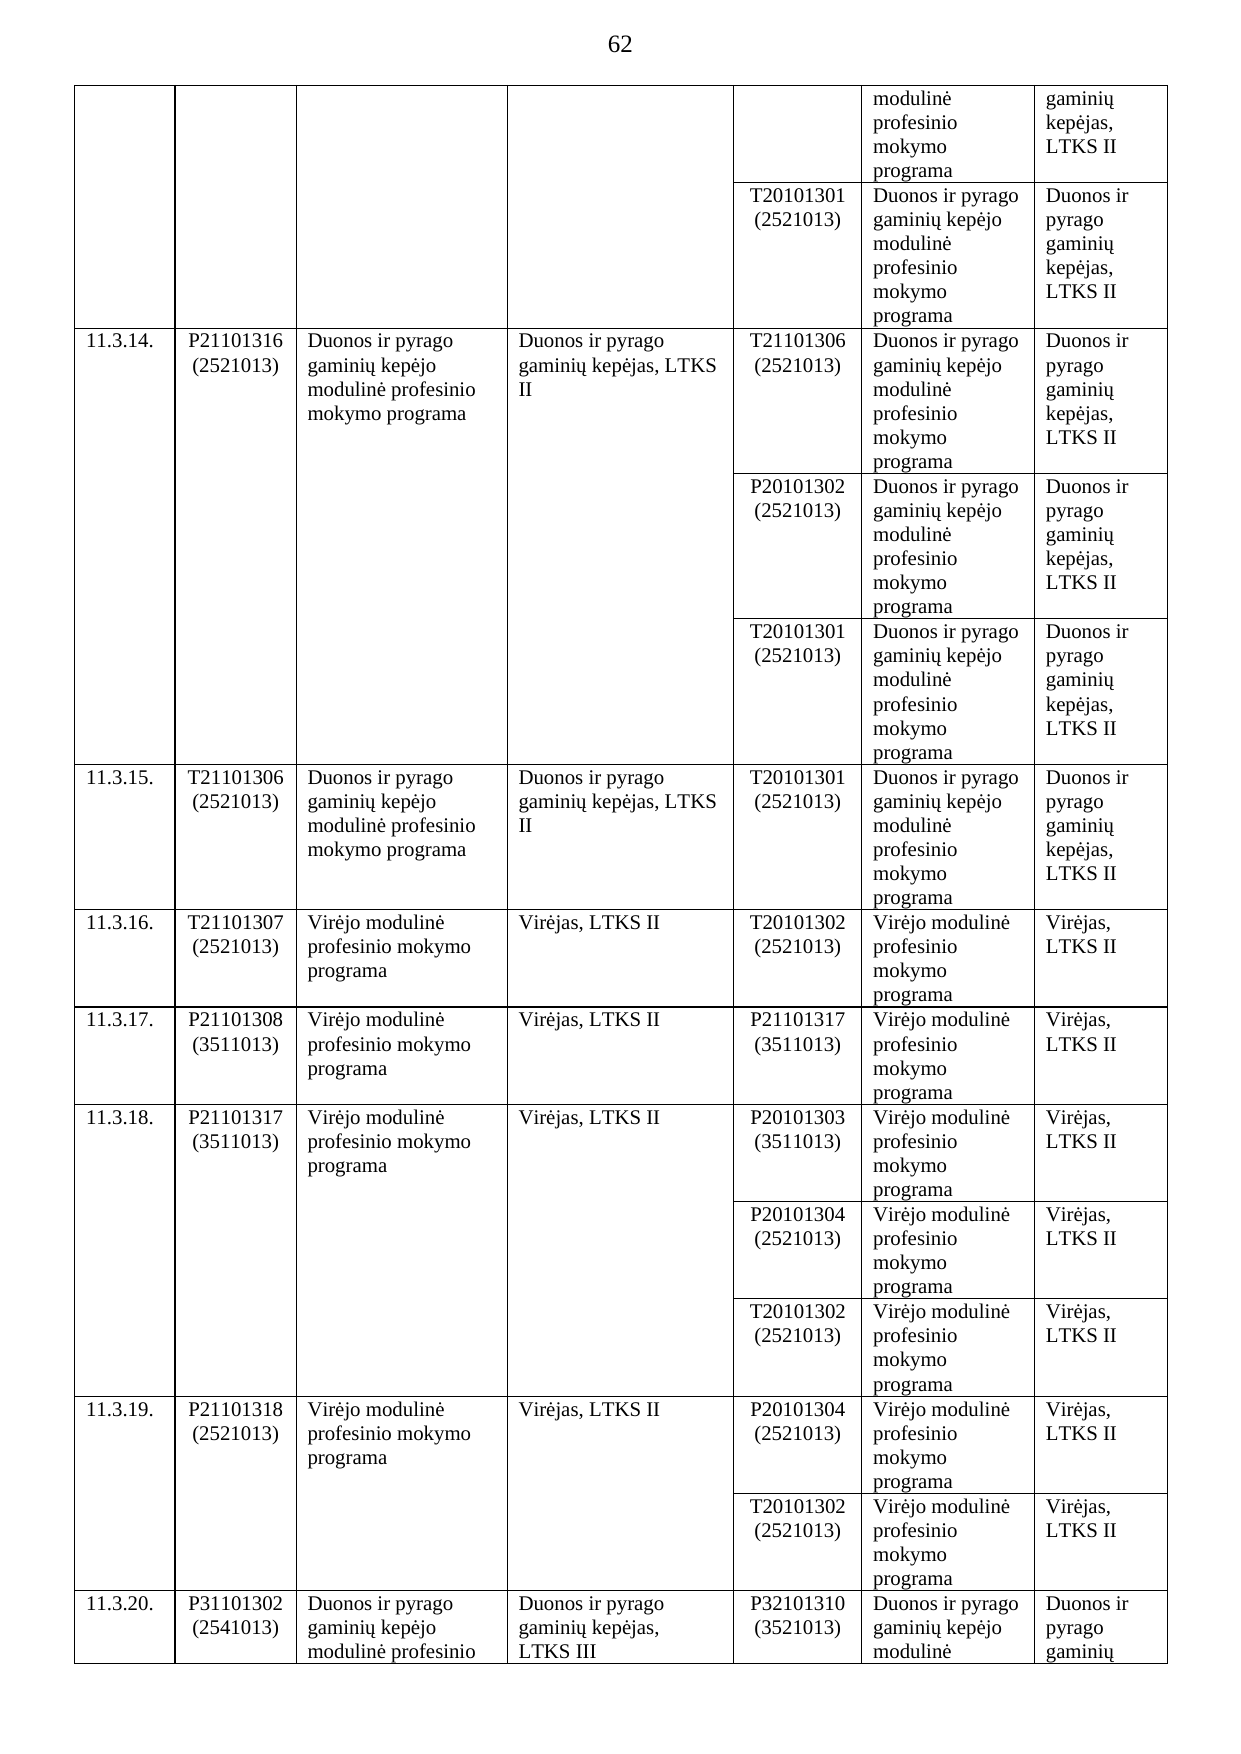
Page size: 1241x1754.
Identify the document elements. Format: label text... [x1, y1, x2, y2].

table_cell [176, 86, 296, 327]
table_cell P21101316 (2521013) [176, 329, 296, 764]
table_cell Duonos ir pyrago gaminių kepėjo modulinė profesinio mokymo programa [297, 765, 507, 909]
table_cell P20101303 (3511013) [734, 1105, 861, 1201]
table_cell Duonos ir pyrago gaminių kepėjas, LTKS II [1035, 619, 1167, 764]
table_cell Virėjo modulinė profesinio mokymo programa [862, 1397, 1034, 1493]
table_cell Virėjo modulinė profesinio mokymo programa [862, 1202, 1034, 1298]
table_cell P21101318 (2521013) [176, 1397, 296, 1590]
table_cell 11.3.16. [75, 910, 174, 1006]
table_cell P32101310 (3521013) [734, 1591, 861, 1663]
table_cell Duonos ir pyrago gaminių kepėjo modulinė profesinio mokymo programa [297, 329, 507, 764]
table_cell Virėjas, LTKS II [1035, 1105, 1167, 1201]
table_cell Duonos ir pyrago gaminių kepėjas, LTKS II [1035, 329, 1167, 473]
table_cell modulinė profesinio mokymo programa [862, 86, 1034, 182]
table_cell Duonos ir pyrago gaminių kepėjas, LTKS II [508, 329, 733, 764]
table_cell 11.3.15. [75, 765, 174, 909]
table_cell Duonos ir pyrago gaminių kepėjo modulinė [862, 1591, 1034, 1663]
table_cell Virėjo modulinė profesinio mokymo programa [862, 1299, 1034, 1396]
table_cell P21101317 (3511013) [176, 1105, 296, 1396]
table_cell T20101302 (2521013) [734, 910, 861, 1006]
table_cell T20101301 (2521013) [734, 619, 861, 764]
table_cell Duonos ir pyrago gaminių kepėjo modulinė profesinio mokymo programa [862, 329, 1034, 473]
table_cell Virėjas, LTKS II [1035, 1008, 1167, 1104]
table_cell [508, 86, 733, 327]
table_cell 11.3.19. [75, 1397, 174, 1590]
table_cell T21101307 (2521013) [176, 910, 296, 1006]
table_cell Virėjas, LTKS II [508, 910, 733, 1006]
table_cell T21101306 (2521013) [734, 329, 861, 473]
table_cell Duonos ir pyrago gaminių kepėjas, LTKS II [1035, 183, 1167, 327]
table_cell Virėjas, LTKS II [508, 1008, 733, 1104]
table_cell Duonos ir pyrago gaminių kepėjo modulinė profesinio [297, 1591, 507, 1663]
table_cell Virėjo modulinė profesinio mokymo programa [862, 1105, 1034, 1201]
table_cell [734, 86, 861, 182]
table_cell Virėjas, LTKS II [1035, 1299, 1167, 1396]
table_cell [297, 86, 507, 327]
table_cell P20101304 (2521013) [734, 1202, 861, 1298]
table_cell T20101301 (2521013) [734, 183, 861, 327]
table_cell Virėjo modulinė profesinio mokymo programa [297, 1008, 507, 1104]
table_cell Virėjo modulinė profesinio mokymo programa [862, 1494, 1034, 1590]
table_cell Duonos ir pyrago gaminių kepėjas, LTKS II [1035, 474, 1167, 618]
table_cell Virėjas, LTKS II [508, 1397, 733, 1590]
table_cell Virėjas, LTKS II [1035, 1202, 1167, 1298]
table_cell P20101302 (2521013) [734, 474, 861, 618]
table_cell Virėjas, LTKS II [1035, 910, 1167, 1006]
table_cell Virėjo modulinė profesinio mokymo programa [297, 910, 507, 1006]
table_cell T20101301 (2521013) [734, 765, 861, 909]
table_cell Duonos ir pyrago gaminių kepėjo modulinė profesinio mokymo programa [862, 474, 1034, 618]
table_cell T20101302 (2521013) [734, 1494, 861, 1590]
table_cell T20101302 (2521013) [734, 1299, 861, 1396]
table_cell Virėjas, LTKS II [1035, 1494, 1167, 1590]
table_cell 11.3.20. [75, 1591, 174, 1663]
table_cell [75, 86, 174, 327]
table_cell Duonos ir pyrago gaminių kepėjas, LTKS III [508, 1591, 733, 1663]
table_cell Virėjo modulinė profesinio mokymo programa [297, 1105, 507, 1396]
table_cell P31101302 (2541013) [176, 1591, 296, 1663]
table_cell P21101317 (3511013) [734, 1008, 861, 1104]
table_cell 11.3.14. [75, 329, 174, 764]
table_cell Duonos ir pyrago gaminių kepėjo modulinė profesinio mokymo programa [862, 183, 1034, 327]
table_cell gaminių kepėjas, LTKS II [1035, 86, 1167, 182]
table_cell Virėjas, LTKS II [1035, 1397, 1167, 1493]
table_cell Duonos ir pyrago gaminių kepėjo modulinė profesinio mokymo programa [862, 619, 1034, 764]
table_cell Duonos ir pyrago gaminių kepėjas, LTKS II [508, 765, 733, 909]
table_cell 11.3.17. [75, 1008, 174, 1104]
table_cell T21101306 (2521013) [176, 765, 296, 909]
table_cell Duonos ir pyrago gaminių kepėjo modulinė profesinio mokymo programa [862, 765, 1034, 909]
table_cell Duonos ir pyrago gaminių [1035, 1591, 1167, 1663]
table_cell P21101308 (3511013) [176, 1008, 296, 1104]
table_cell P20101304 (2521013) [734, 1397, 861, 1493]
table_cell Virėjo modulinė profesinio mokymo programa [297, 1397, 507, 1590]
table_cell Duonos ir pyrago gaminių kepėjas, LTKS II [1035, 765, 1167, 909]
table_cell Virėjo modulinė profesinio mokymo programa [862, 1008, 1034, 1104]
table_cell 11.3.18. [75, 1105, 174, 1396]
table_cell Virėjas, LTKS II [508, 1105, 733, 1396]
table_cell Virėjo modulinė profesinio mokymo programa [862, 910, 1034, 1006]
